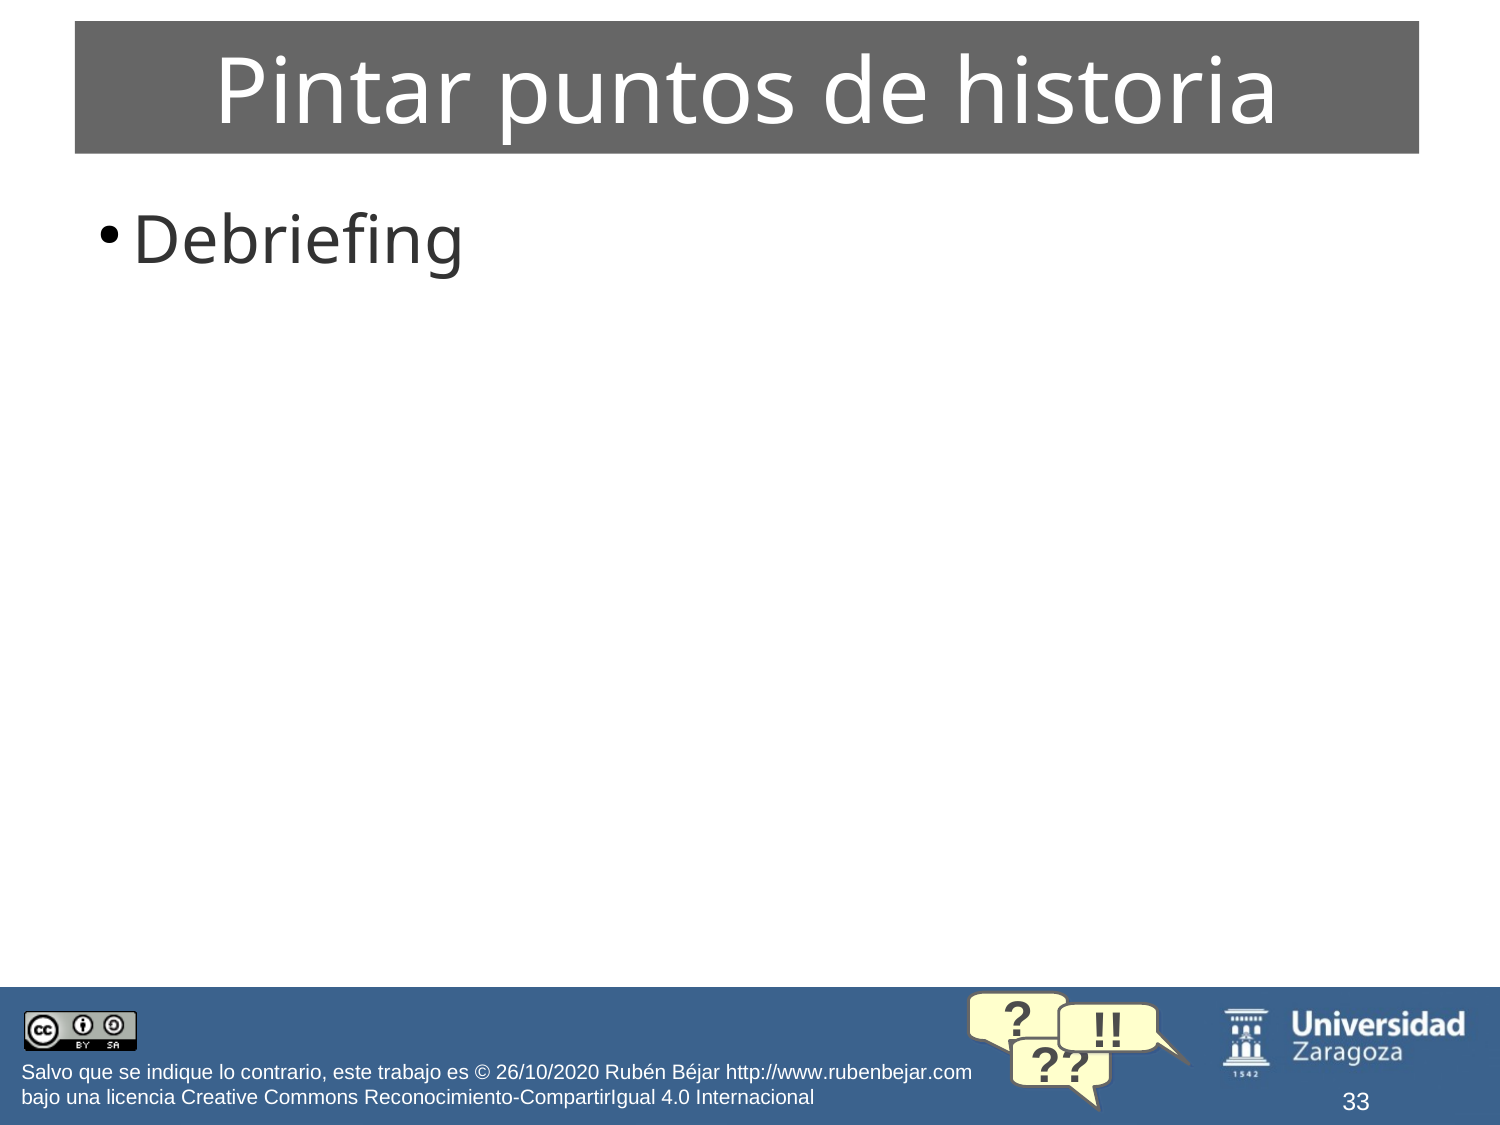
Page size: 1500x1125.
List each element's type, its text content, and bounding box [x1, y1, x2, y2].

picture [0, 987, 1500, 1125]
text_box ?? [1011, 1038, 1111, 1111]
list Debriefing [82, 188, 1406, 957]
title Pintar puntos de historia [74, 21, 1420, 154]
text_box ? [968, 992, 1068, 1054]
text_box !! [1058, 1003, 1190, 1065]
